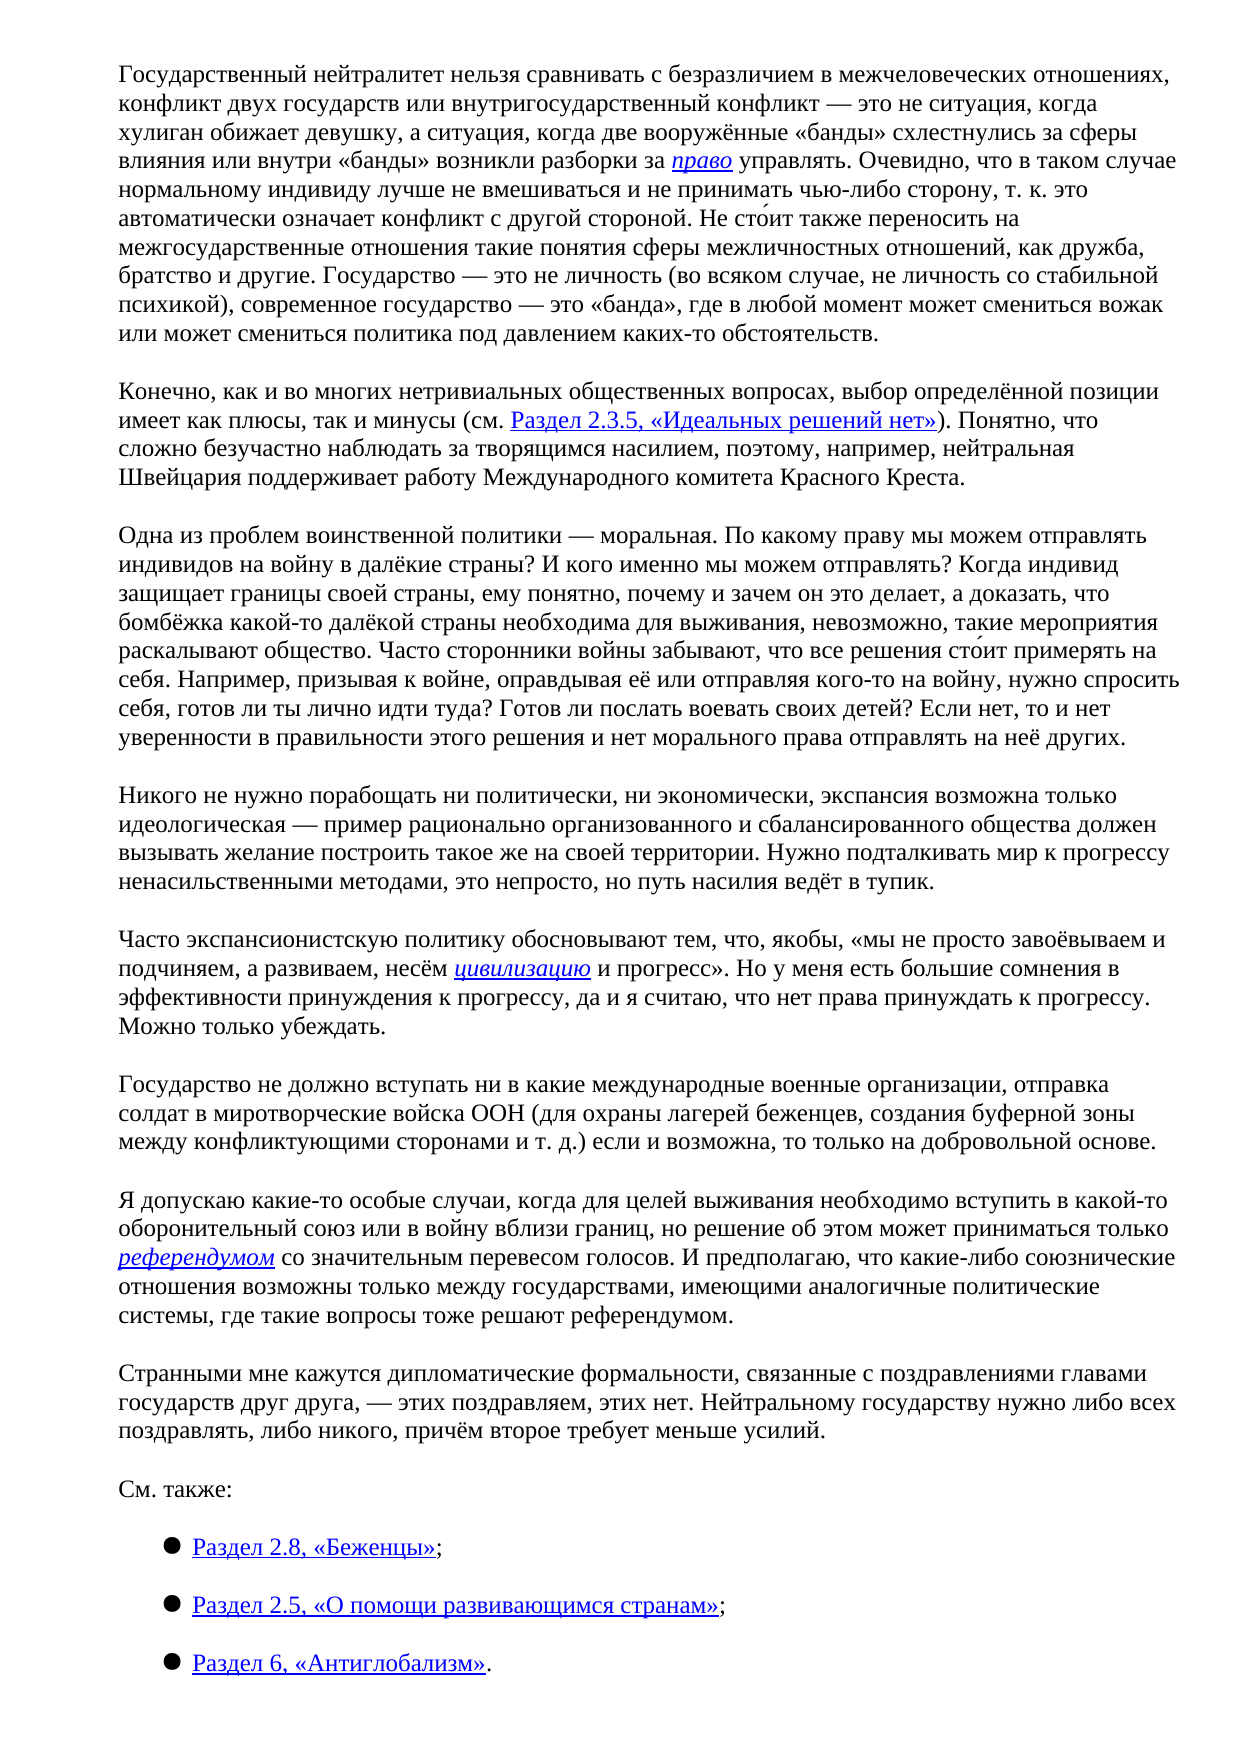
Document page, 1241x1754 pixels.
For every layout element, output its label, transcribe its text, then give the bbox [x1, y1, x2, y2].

text См. также: [118, 1474, 1181, 1502]
text Никого не нужно порабощать ни политически, ни экономически, экспансия возможна только идеологическая — пример рационально организованного и сбалансированного общества должен вызывать желание построить такое же на своей территории. Нужно подталкивать мир к прогрессу ненасильственными методами, это непросто, но путь насилия ведёт в тупик. [118, 780, 1181, 895]
text Государство не должно вступать ни в какие международные военные организации, отправка солдат в миротворческие войска ООН (для охраны лагерей беженцев, создания буферной зоны между конфликтующими сторонами и т. д.) если и возможна, то только на добровольной основе. [118, 1069, 1181, 1155]
list Раздел 2.5, «О помощи развивающимся странам»; [162, 1590, 1181, 1619]
text Государственный нейтралитет нельзя сравнивать с безразличием в межчеловеческих отношениях, конфликт двух государств или внутригосударственный конфликт — это не ситуация, когда хулиган обижает девушку, а ситуация, когда две вооружённые «банды» схлестнулись за сферы влияния или внутри «банды» возникли разборки за право управлять. Очевидно, что в таком случае нормальному индивиду лучше не вмешиваться и не принимать чью-либо сторону, т. к. это автоматически означает конфликт с другой стороной. Не сто́ит также переносить на межгосударственные отношения такие понятия сферы межличностных отношений, как дружба, братство и другие. Государство — это не личность (во всяком случае, не личность со стабильной психикой), современное государство — это «банда», где в любой момент может смениться вожак или может смениться политика под давлением каких-то обстоятельств. [118, 59, 1181, 347]
text Часто экспансионистскую политику обосновывают тем, что, якобы, «мы не просто завоёвываем и подчиняем, а развиваем, несём цивилизацию и прогресс». Но у меня есть большие сомнения в эффективности принуждения к прогрессу, да и я считаю, что нет права принуждать к прогрессу. Можно только убеждать. [118, 924, 1181, 1039]
list Раздел 6, «Антиглобализм». [162, 1648, 1181, 1677]
text Одна из проблем воинственной политики — моральная. По какому праву мы можем отправлять индивидов на войну в далёкие страны? И кого именно мы можем отправлять? Когда индивид защищает границы своей страны, ему понятно, почему и зачем он это делает, а доказать, что бомбёжка какой-то далёкой страны необходима для выживания, невозможно, такие мероприятия раскалывают общество. Часто сторонники войны забывают, что все решения сто́ит примерять на себя. Например, призывая к войне, оправдывая её или отправляя кого-то на войну, нужно спросить себя, готов ли ты лично идти туда? Готов ли послать воевать своих детей? Если нет, то и нет уверенности в правильности этого решения и нет морального права отправлять на неё других. [118, 521, 1181, 751]
text Я допускаю какие-то особые случаи, когда для целей выживания необходимо вступить в какой-то оборонительный союз или в войну вблизи границ, но решение об этом может приниматься только референдумом со значительным перевесом голосов. И предполагаю, что какие-либо союзнические отношения возможны только между государствами, имеющими аналогичные политические системы, где такие вопросы тоже решают референдумом. [118, 1185, 1181, 1328]
text Конечно, как и во многих нетривиальных общественных вопросах, выбор определённой позиции имеет как плюсы, так и минусы (см. Раздел 2.3.5, «Идеальных решений нет»). Понятно, что сложно безучастно наблюдать за творящимся насилием, поэтому, например, нейтральная Швейцария поддерживает работу Международного комитета Красного Креста. [118, 376, 1181, 491]
text Странными мне кажутся дипломатические формальности, связанные с поздравлениями главами государств друг друга, — этих поздравляем, этих нет. Нейтральному государству нужно либо всех поздравлять, либо никого, причём второе требует меньше усилий. [118, 1358, 1181, 1444]
list Раздел 2.8, «Беженцы»; [162, 1532, 1181, 1561]
